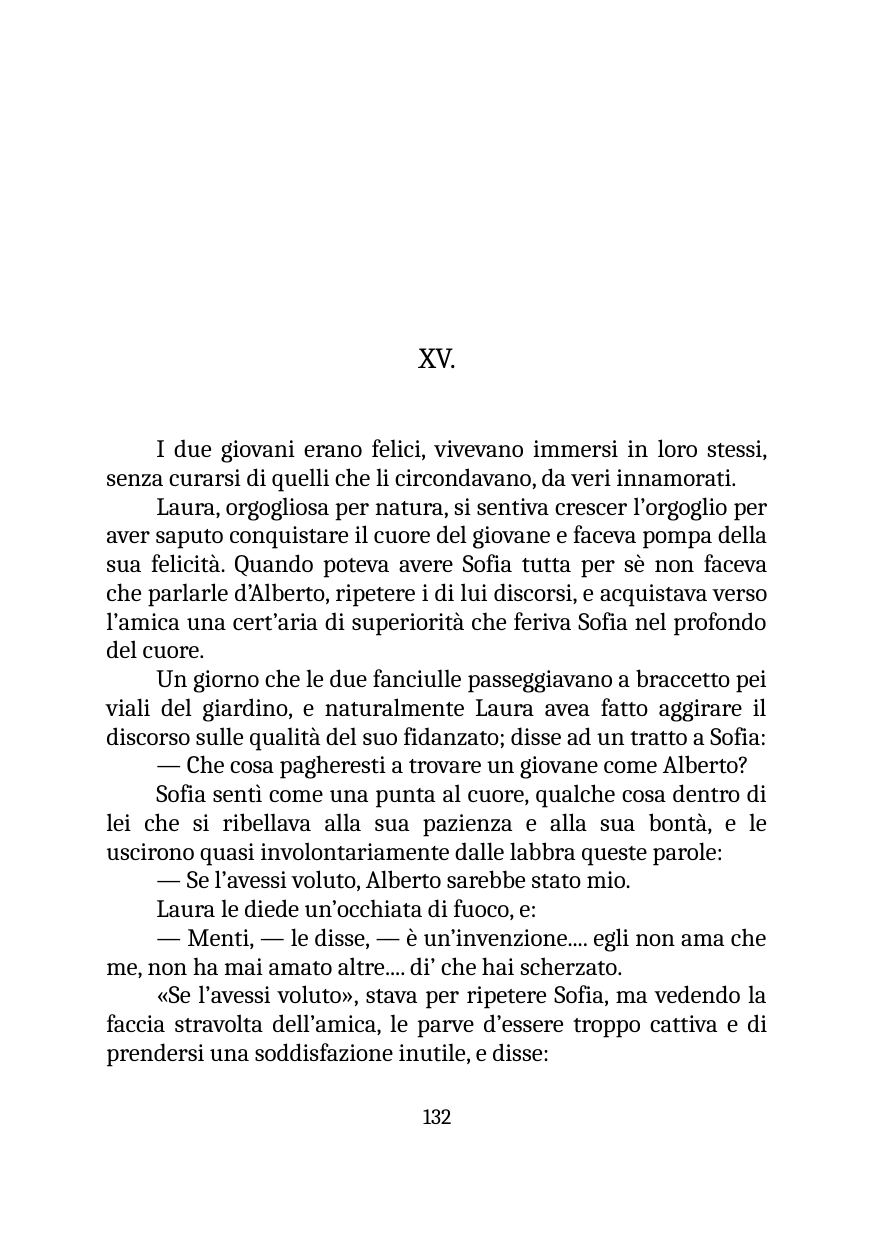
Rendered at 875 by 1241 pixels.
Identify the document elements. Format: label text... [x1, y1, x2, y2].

text — Menti, — le disse, — è un’invenzione.... egli non ama che me, non ha mai amato altre.... di’ che hai scherzato. [106, 924, 768, 981]
text — Che cosa pagheresti a trovare un giovane come Alberto? [106, 751, 768, 780]
text — Se l’avessi voluto, Alberto sarebbe stato mio. [106, 866, 768, 895]
text Laura, orgogliosa per natura, si sentiva crescer l’orgoglio per aver saputo conquistare il cuore del giovane e faceva pompa della sua felicità. Quando poteva avere Sofia tutta per sè non faceva che parlarle d’Alberto, ripetere i di lui discorsi, e acquistava verso l’amica una cert’aria di superiorità che feriva Sofia nel profondo del cuore. [106, 493, 768, 665]
text Sofia sentì come una punta al cuore, qualche cosa dentro di lei che si ribellava alla sua pazienza e alla sua bontà, e le uscirono quasi involontariamente dalle labbra queste parole: [106, 780, 768, 866]
text Laura le diede un’occhiata di fuoco, e: [106, 895, 768, 924]
text Un giorno che le due fanciulle passeggiavano a braccetto pei viali del giardino, e naturalmente Laura avea fatto aggirare il discorso sulle qualità del suo fidanzato; disse ad un tratto a Sofia: [106, 665, 768, 751]
text «Se l’avessi voluto», stava per ripetere Sofia, ma vedendo la faccia stravolta dell’amica, le parve d’essere troppo cattiva e di prendersi una soddisfazione inutile, e disse: [106, 981, 768, 1068]
text I due giovani erano felici, vivevano immersi in loro stessi, senza curarsi di quelli che li circondavano, da veri innamorati. [106, 435, 768, 493]
subtitle XV. [106, 342, 768, 376]
